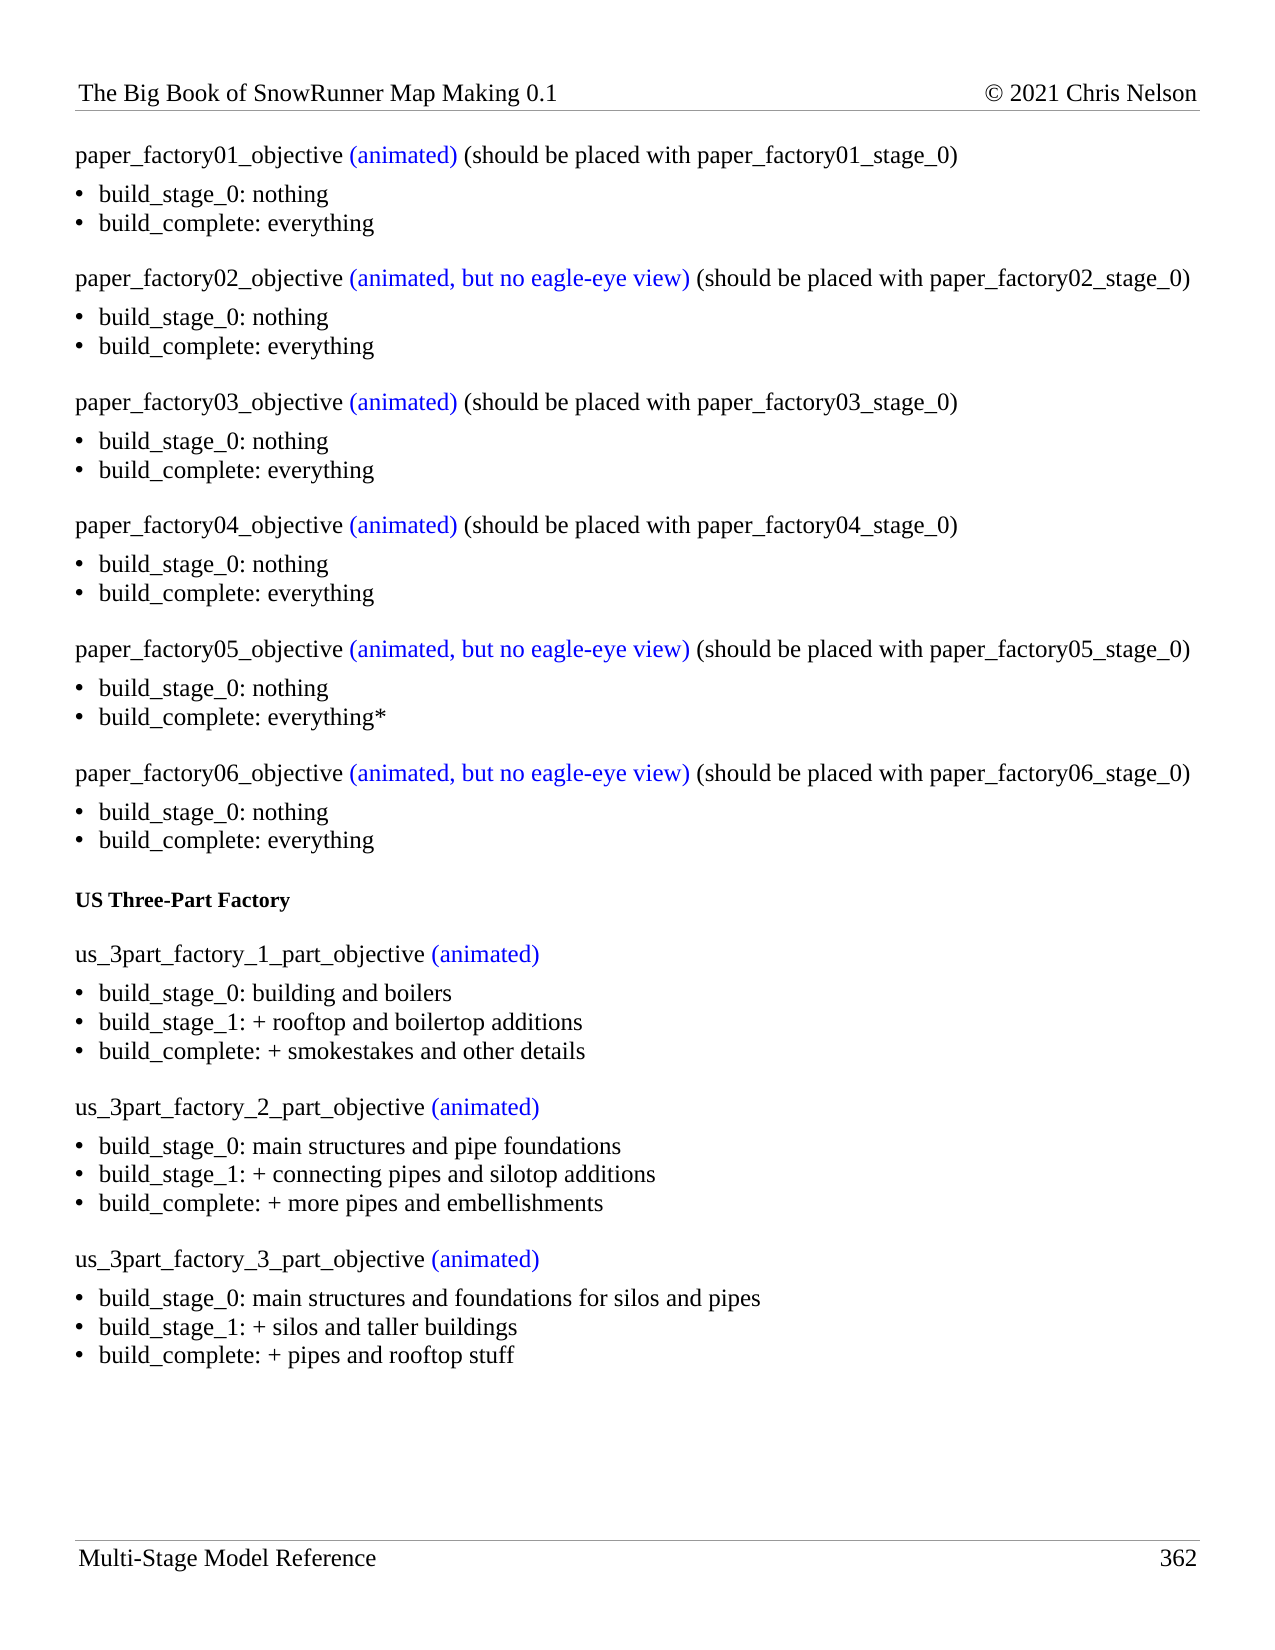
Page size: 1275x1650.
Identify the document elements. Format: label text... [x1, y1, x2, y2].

list build_complete: + pipes and rooftop stuff [75, 1341, 1200, 1369]
subtitle paper_factory05_objective (animated, but no eagle-eye view) (should be placed with paper_factory05_stage_0) [75, 634, 1200, 663]
list build_stage_0: nothing [75, 797, 1200, 825]
list build_stage_0: nothing [75, 673, 1200, 702]
subtitle us_3part_factory_2_part_objective (animated) [75, 1092, 1200, 1120]
subtitle paper_factory06_objective (animated, but no eagle-eye view) (should be placed with paper_factory06_stage_0) [75, 758, 1200, 786]
list build_stage_0: building and boilers [75, 978, 1200, 1007]
list build_complete: + smokestakes and other details [75, 1036, 1200, 1065]
list build_complete: everything* [75, 702, 1200, 731]
subtitle paper_factory01_objective (animated) (should be placed with paper_factory01_stage_0) [75, 140, 1200, 169]
subtitle US Three-Part Factory [75, 887, 1200, 912]
list build_complete: everything [75, 208, 1200, 236]
subtitle paper_factory02_objective (animated, but no eagle-eye view) (should be placed with paper_factory02_stage_0) [75, 263, 1200, 292]
list build_complete: everything [75, 455, 1200, 483]
list build_stage_0: nothing [75, 179, 1200, 208]
subtitle paper_factory04_objective (animated) (should be placed with paper_factory04_stage_0) [75, 511, 1200, 539]
list build_stage_1: + connecting pipes and silotop additions [75, 1159, 1200, 1188]
list build_complete: everything [75, 331, 1200, 360]
list build_stage_0: nothing [75, 302, 1200, 331]
subtitle us_3part_factory_3_part_objective (animated) [75, 1244, 1200, 1273]
list build_stage_0: main structures and pipe foundations [75, 1131, 1200, 1159]
list build_complete: + more pipes and embellishments [75, 1188, 1200, 1217]
list build_stage_1: + silos and taller buildings [75, 1312, 1200, 1341]
list build_stage_0: main structures and foundations for silos and pipes [75, 1283, 1200, 1312]
list build_stage_0: nothing [75, 549, 1200, 578]
subtitle us_3part_factory_1_part_objective (animated) [75, 939, 1200, 968]
list build_complete: everything [75, 825, 1200, 854]
subtitle paper_factory03_objective (animated) (should be placed with paper_factory03_stage_0) [75, 387, 1200, 416]
list build_stage_0: nothing [75, 426, 1200, 455]
list build_stage_1: + rooftop and boilertop additions [75, 1007, 1200, 1036]
list build_complete: everything [75, 578, 1200, 607]
